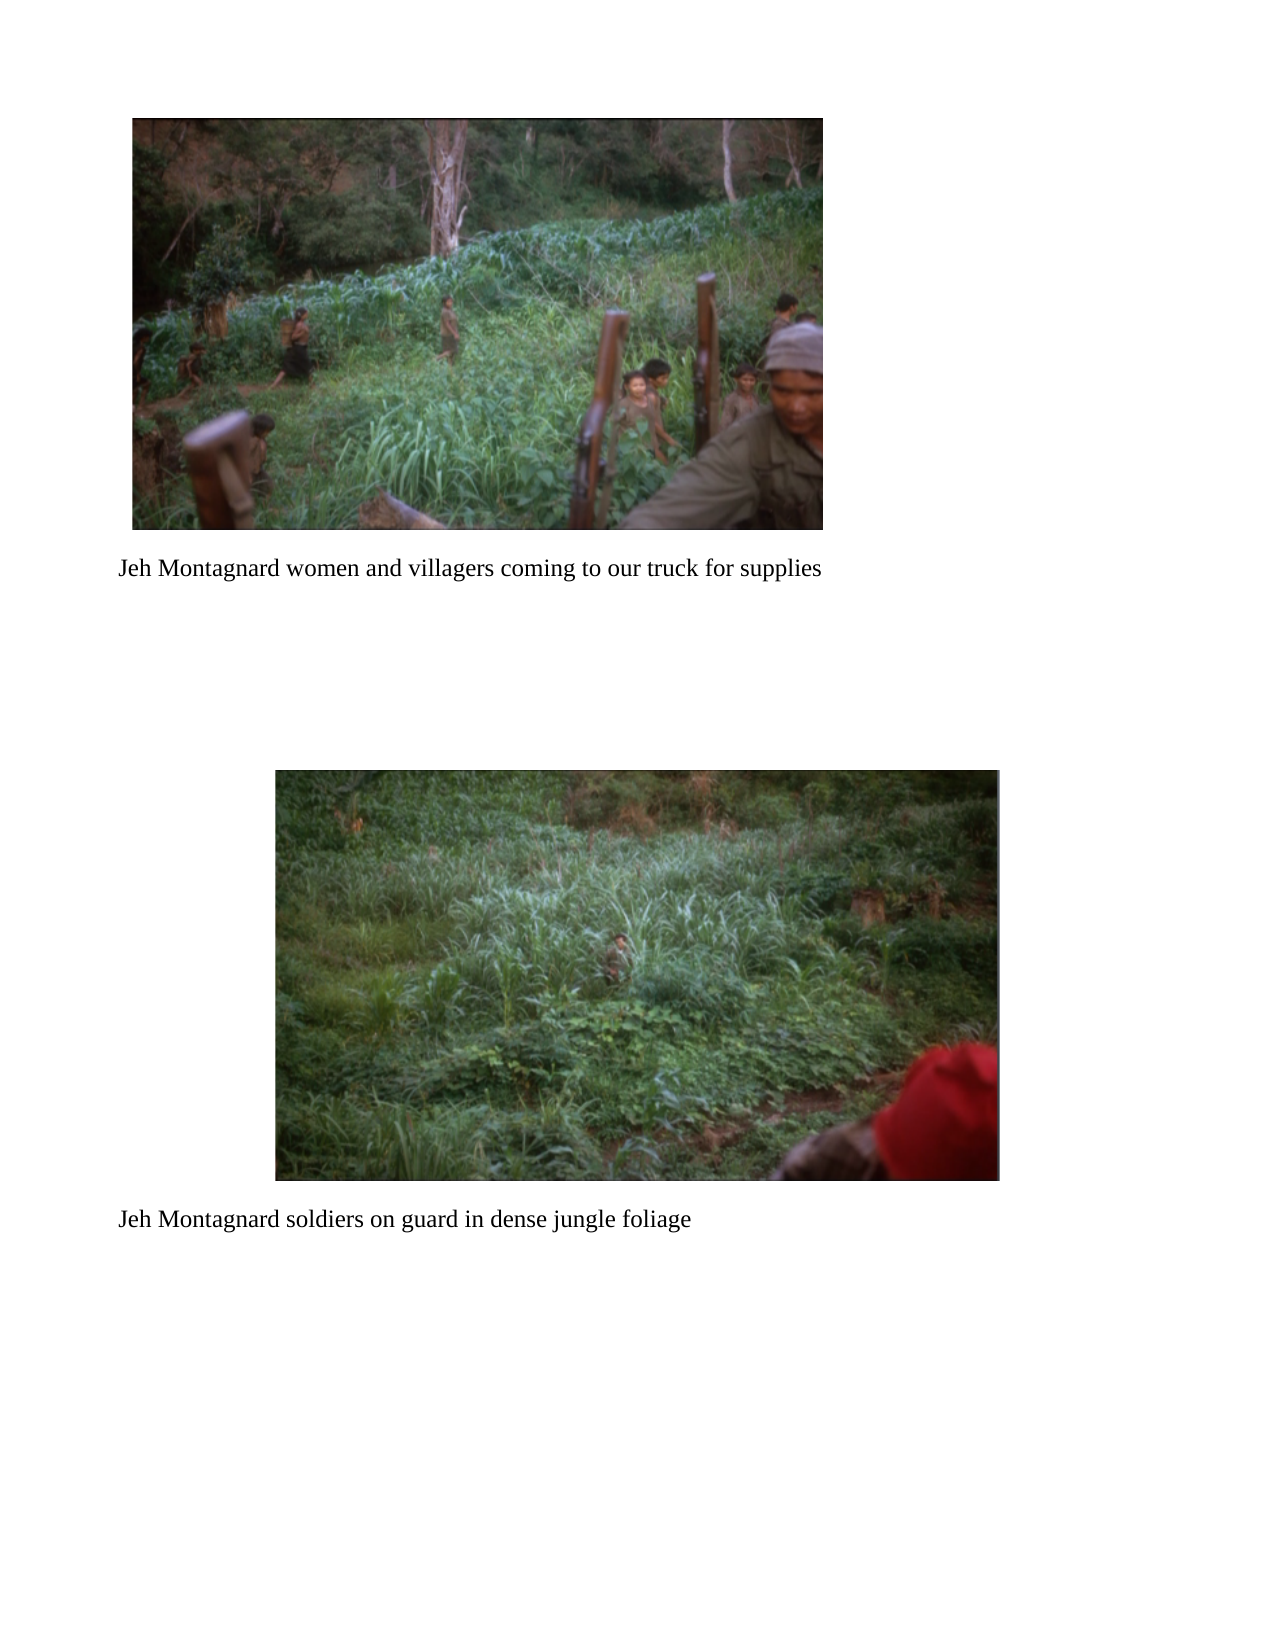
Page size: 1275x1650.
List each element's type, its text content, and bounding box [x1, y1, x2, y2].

picture [275, 770, 1000, 1181]
picture [132, 118, 823, 530]
text Jeh Montagnard women and villagers coming to our truck for supplies [118, 553, 1157, 582]
text Jeh Montagnard soldiers on guard in dense jungle foliage [118, 1204, 1157, 1233]
